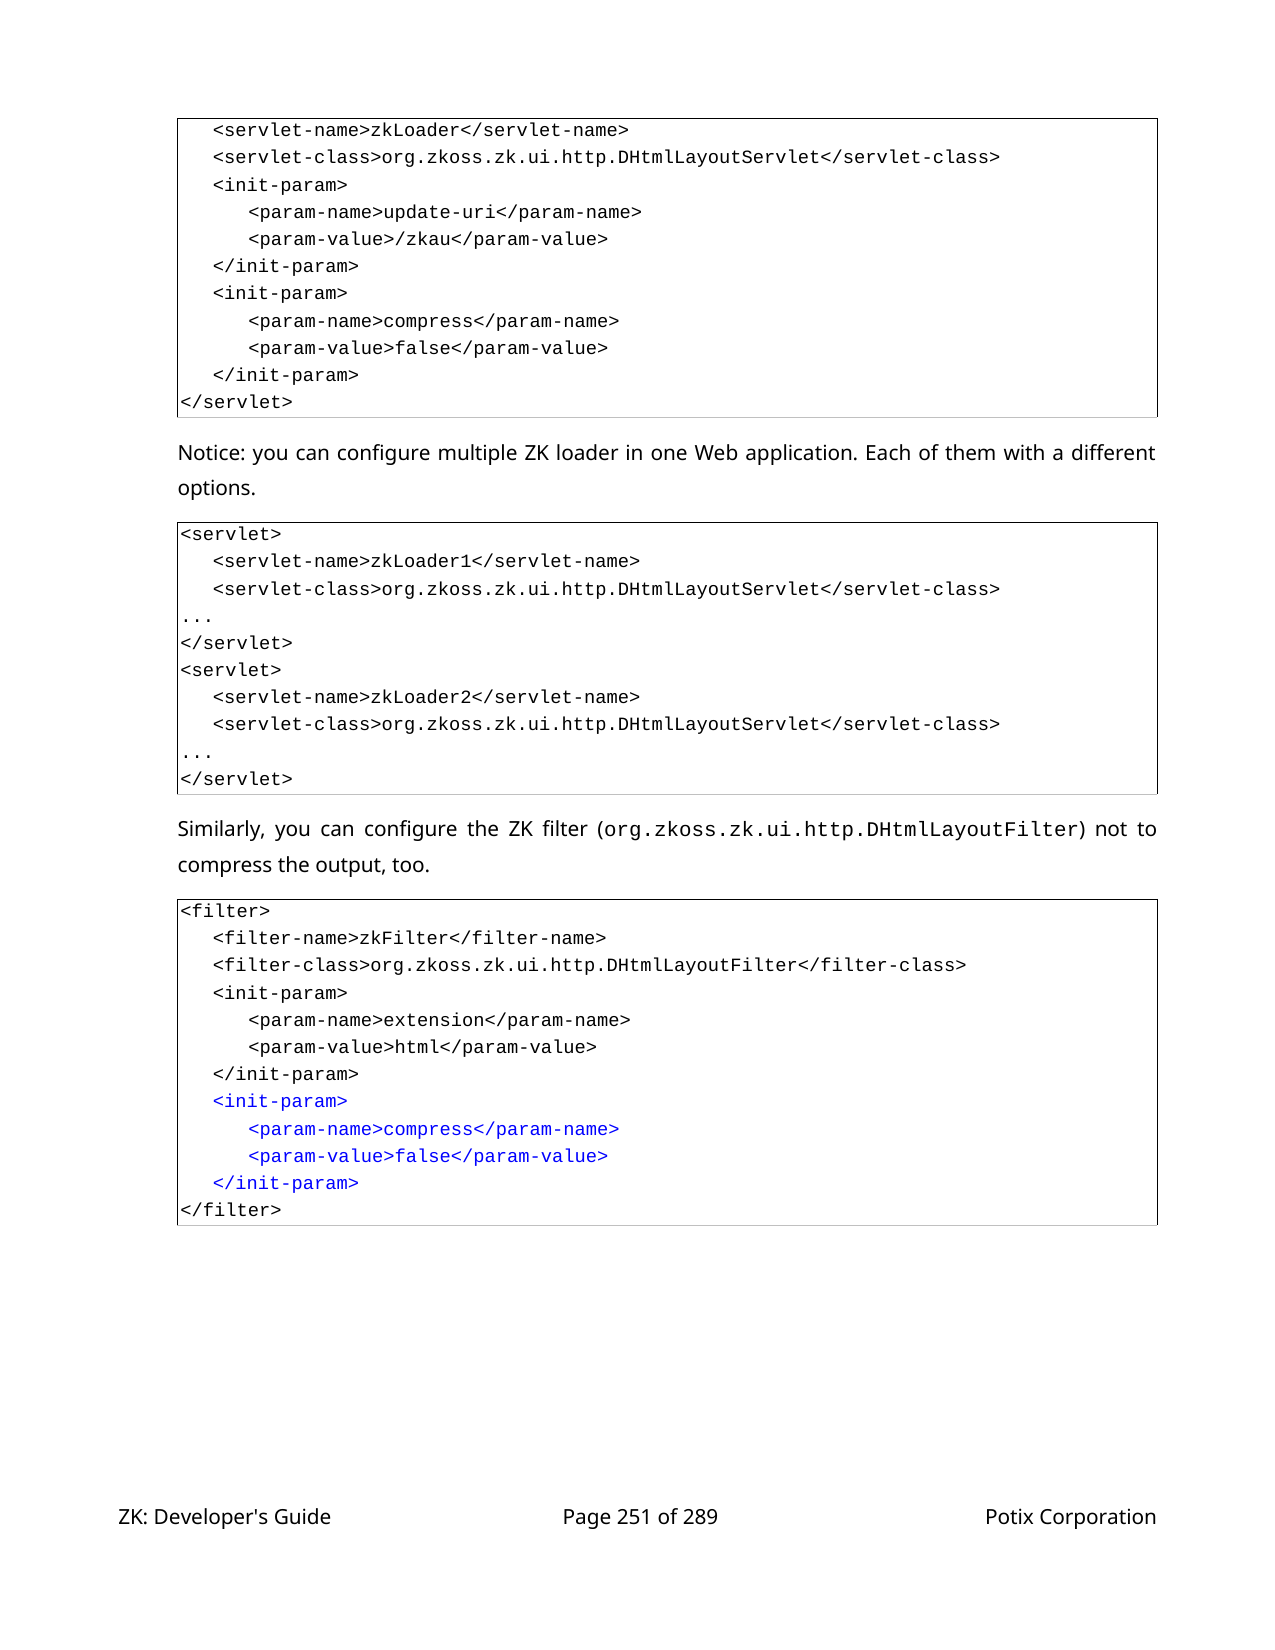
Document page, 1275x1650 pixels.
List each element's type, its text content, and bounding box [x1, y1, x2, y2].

text <param-name>compress</param-name> [178, 308, 1157, 333]
text <filter> [178, 900, 1157, 923]
text </filter> [178, 1198, 1157, 1225]
text <param-name>update-uri</param-name> [178, 200, 1157, 224]
text <servlet-name>zkLoader2</servlet-name> [178, 685, 1157, 709]
text ... [178, 603, 1157, 628]
text <servlet-class>org.zkoss.zk.ui.http.DHtmlLayoutServlet</servlet-class> [178, 712, 1157, 737]
text <init-param> [178, 1089, 1157, 1113]
text <param-name>extension</param-name> [178, 1008, 1157, 1032]
text <param-value>html</param-value> [178, 1035, 1157, 1059]
text Notice: you can configure multiple ZK loader in one Web application. Each of them with a different options. [177, 438, 1157, 501]
text <servlet> [178, 523, 1157, 546]
text <filter-class>org.zkoss.zk.ui.http.DHtmlLayoutFilter</filter-class> [178, 953, 1157, 978]
text <servlet-name>zkLoader</servlet-name> [178, 119, 1157, 142]
text </servlet> [178, 631, 1157, 655]
text </init-param> [178, 1171, 1157, 1195]
text ... [178, 739, 1157, 764]
text <servlet-name>zkLoader1</servlet-name> [178, 549, 1157, 573]
text <init-param> [178, 281, 1157, 306]
text Similarly, you can configure the ZK filter (org.zkoss.zk.ui.http.DHtmlLayoutFilter) not to compress the output, too. [177, 814, 1157, 878]
text <param-name>compress</param-name> [178, 1116, 1157, 1141]
text <param-value>false</param-value> [178, 336, 1157, 360]
text <servlet-class>org.zkoss.zk.ui.http.DHtmlLayoutServlet</servlet-class> [178, 145, 1157, 169]
text </servlet> [178, 390, 1157, 417]
text <param-value>false</param-value> [178, 1144, 1157, 1168]
text </servlet> [178, 767, 1157, 794]
text </init-param> [178, 254, 1157, 278]
text <init-param> [178, 172, 1157, 197]
text <servlet-class>org.zkoss.zk.ui.http.DHtmlLayoutServlet</servlet-class> [178, 576, 1157, 601]
text <filter-name>zkFilter</filter-name> [178, 926, 1157, 950]
text <param-value>/zkau</param-value> [178, 227, 1157, 251]
text <servlet> [178, 658, 1157, 682]
text <init-param> [178, 981, 1157, 1005]
text </init-param> [178, 363, 1157, 387]
text </init-param> [178, 1062, 1157, 1086]
